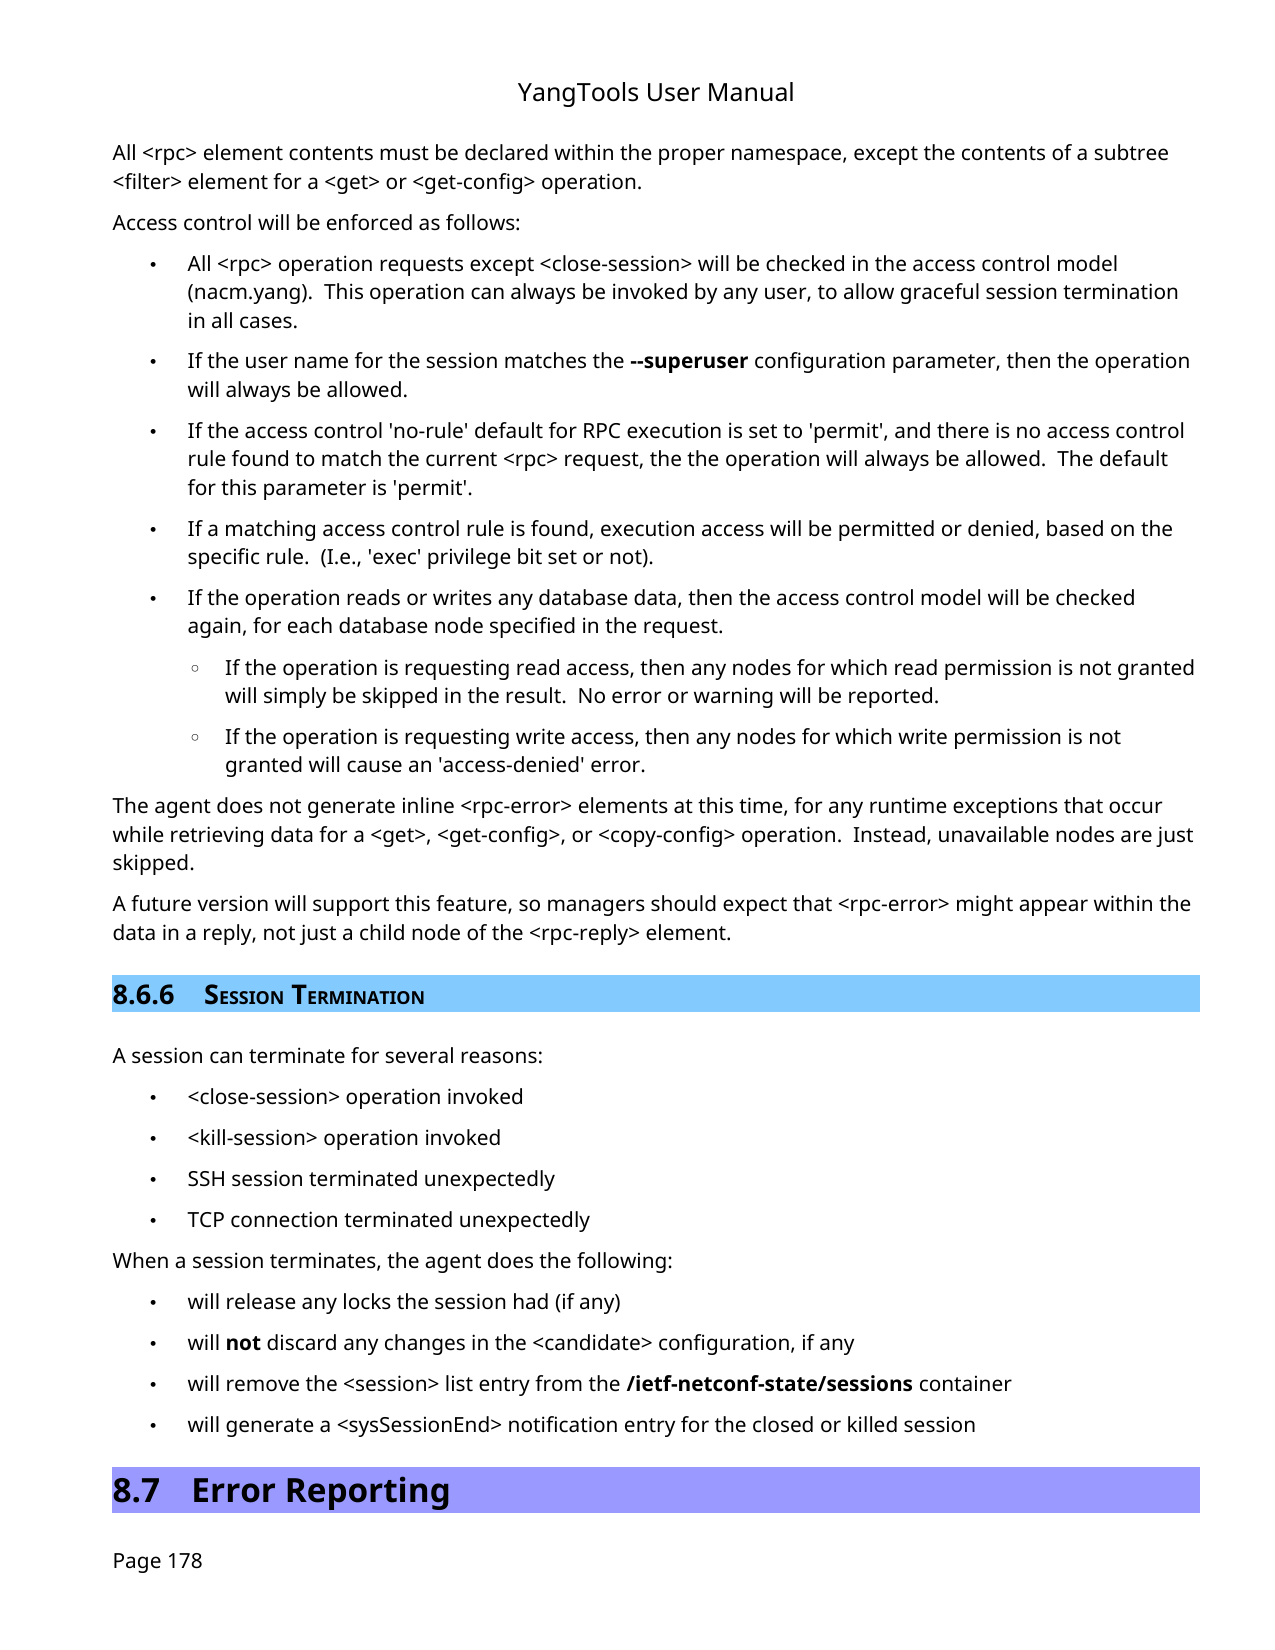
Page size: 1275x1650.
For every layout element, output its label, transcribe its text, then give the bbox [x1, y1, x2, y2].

list will remove the <session> list entry from the /ietf-netconf-state/sessions container [150, 1369, 1200, 1397]
subtitle Session Termination [112, 975, 1200, 1012]
list If the operation reads or writes any database data, then the access control model will be checked again, for each database node specified in the request. [150, 583, 1200, 640]
list If the operation is requesting write access, then any nodes for which write permission is not granted will cause an 'access-denied' error. [187, 722, 1200, 779]
list If the operation is requesting read access, then any nodes for which read permission is not granted will simply be skipped in the result. No error or warning will be reported. [187, 653, 1200, 709]
list TCP connection terminated unexpectedly [150, 1205, 1200, 1233]
text When a session terminates, the agent does the following: [112, 1246, 1200, 1274]
list <close-session> operation invoked [150, 1082, 1200, 1111]
list SSH session terminated unexpectedly [150, 1164, 1200, 1192]
list If a matching access control rule is found, execution access will be permitted or denied, based on the specific rule. (I.e., 'exec' privilege bit set or not). [150, 514, 1200, 571]
list will generate a <sysSessionEnd> notification entry for the closed or killed session [150, 1410, 1200, 1438]
text All <rpc> element contents must be declared within the proper namespace, except the contents of a subtree <filter> element for a <get> or <get-config> operation. [112, 138, 1200, 195]
list will not discard any changes in the <candidate> configuration, if any [150, 1328, 1200, 1356]
text Access control will be enforced as follows: [112, 208, 1200, 236]
text The agent does not generate inline <rpc-error> elements at this time, for any runtime exceptions that occur while retrieving data for a <get>, <get-config>, or <copy-config> operation. Instead, unavailable nodes are just skipped. [112, 791, 1200, 877]
text A future version will support this feature, so managers should expect that <rpc-error> might appear within the data in a reply, not just a child node of the <rpc-reply> element. [112, 889, 1200, 946]
list <kill-session> operation invoked [150, 1123, 1200, 1152]
list If the access control 'no-rule' default for RPC execution is set to 'permit', and there is no access control rule found to match the current <rpc> request, the the operation will always be allowed. The default for this parameter is 'permit'. [150, 416, 1200, 501]
list All <rpc> operation requests except <close-session> will be checked in the access control model (nacm.yang). This operation can always be invoked by any user, to allow graceful session termination in all cases. [150, 249, 1200, 334]
subtitle Error Reporting [112, 1467, 1200, 1513]
list will release any locks the session had (if any) [150, 1287, 1200, 1315]
list If the user name for the session matches the --superuser configuration parameter, then the operation will always be allowed. [150, 347, 1200, 403]
text A session can terminate for several reasons: [112, 1041, 1200, 1070]
